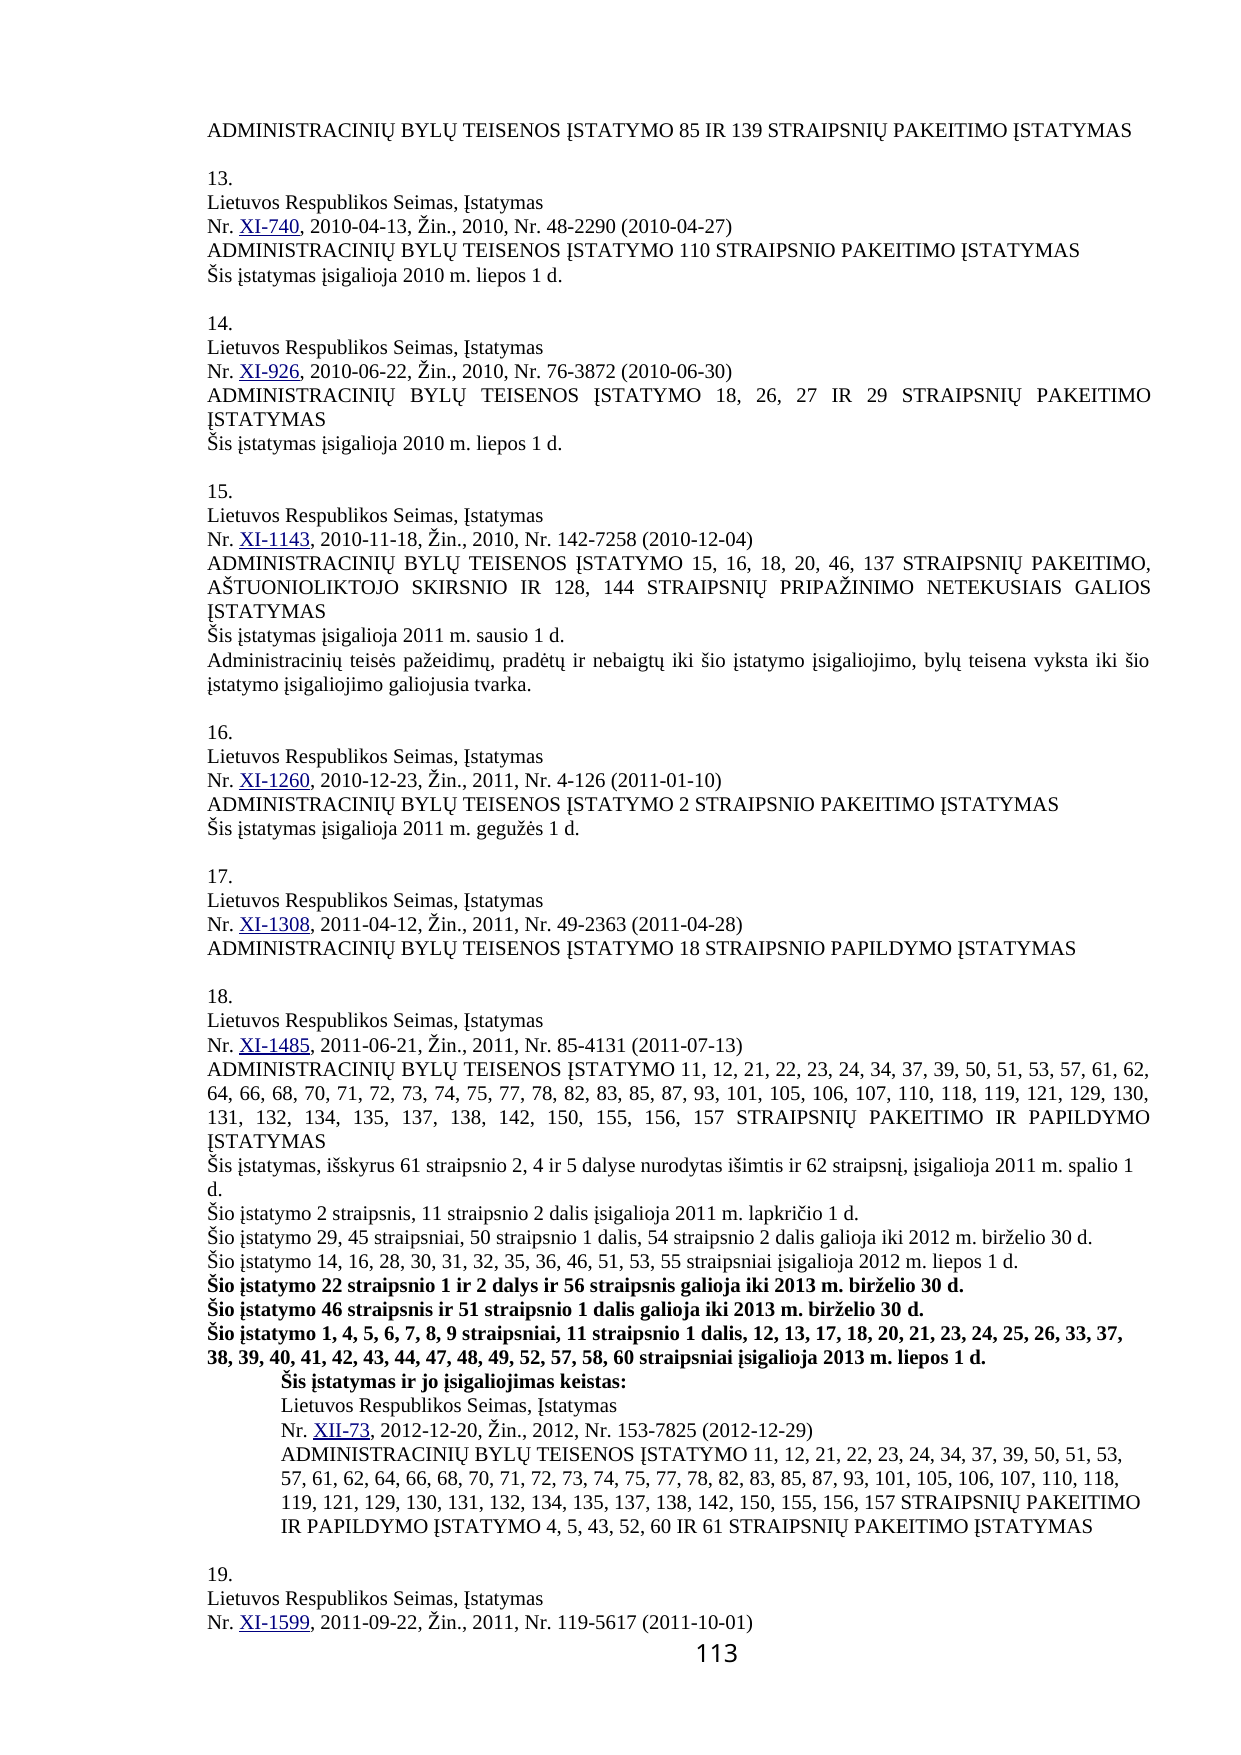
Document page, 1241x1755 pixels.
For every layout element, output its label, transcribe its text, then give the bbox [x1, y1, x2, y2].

text Nr. XI-926, 2010-06-22, Žin., 2010, Nr. 76-3872 (2010-06-30) [207, 359, 1152, 383]
text Šio įstatymo 22 straipsnio 1 ir 2 dalys ir 56 straipsnis galioja iki 2013 m. birželio 30 d. [207, 1273, 1152, 1297]
text 14. [207, 311, 1152, 335]
text 13. [207, 166, 1152, 190]
text Šio įstatymo 2 straipsnis, 11 straipsnio 2 dalis įsigalioja 2011 m. lapkričio 1 d. [207, 1201, 1152, 1225]
subtitle Lietuvos Respublikos Seimas, Įstatymas [207, 503, 1152, 527]
text 15. [207, 479, 1152, 503]
text Nr. XI-740, 2010-04-13, Žin., 2010, Nr. 48-2290 (2010-04-27) [207, 214, 1152, 238]
text Šio įstatymo 1, 4, 5, 6, 7, 8, 9 straipsniai, 11 straipsnio 1 dalis, 12, 13, 17, 18, 20, 21, 23, 24, 25, 26, 33, 37, 38, 39, 40, 41, 42, 43, 44, 47, 48, 49, 52, 57, 58, 60 straipsniai įsigalioja 2013 m. liepos 1 d. [207, 1321, 1152, 1369]
text ADMINISTRACINIŲ BYLŲ TEISENOS ĮSTATYMO 11, 12, 21, 22, 23, 24, 34, 37, 39, 50, 51, 53, 57, 61, 62, 64, 66, 68, 70, 71, 72, 73, 74, 75, 77, 78, 82, 83, 85, 87, 93, 101, 105, 106, 107, 110, 118, 119, 121, 129, 130, 131, 132, 134, 135, 137, 138, 142, 150, 155, 156, 157 STRAIPSNIŲ PAKEITIMO IR PAPILDYMO ĮSTATYMO 4, 5, 43, 52, 60 IR 61 STRAIPSNIŲ PAKEITIMO ĮSTATYMAS [281, 1442, 1152, 1538]
text Šio įstatymo 46 straipsnis ir 51 straipsnio 1 dalis galioja iki 2013 m. birželio 30 d. [207, 1297, 1152, 1321]
text ADMINISTRACINIŲ BYLŲ TEISENOS ĮSTATYMO 18, 26, 27 IR 29 STRAIPSNIŲ PAKEITIMO ĮSTATYMAS [207, 383, 1152, 431]
text Lietuvos Respublikos Seimas, Įstatymas [207, 744, 1152, 768]
text Šio įstatymo 14, 16, 28, 30, 31, 32, 35, 36, 46, 51, 53, 55 straipsniai įsigalioja 2012 m. liepos 1 d. [207, 1249, 1152, 1273]
text Lietuvos Respublikos Seimas, Įstatymas [207, 190, 1152, 214]
text Lietuvos Respublikos Seimas, Įstatymas [207, 335, 1152, 359]
text Lietuvos Respublikos Seimas, Įstatymas [207, 1008, 1152, 1032]
text 18. [207, 984, 1152, 1008]
text Nr. XI-1143, 2010-11-18, Žin., 2010, Nr. 142-7258 (2010-12-04) [207, 527, 1152, 551]
text Šis įstatymas, išskyrus 61 straipsnio 2, 4 ir 5 dalyse nurodytas išimtis ir 62 straipsnį, įsigalioja 2011 m. spalio 1 d. [207, 1153, 1152, 1201]
text Šis įstatymas įsigalioja 2011 m. gegužės 1 d. [207, 816, 1152, 840]
text Šis įstatymas įsigalioja 2010 m. liepos 1 d. [207, 431, 1152, 455]
text 16. [207, 720, 1152, 744]
text Šis įstatymas įsigalioja 2011 m. sausio 1 d. [207, 623, 1152, 647]
text Lietuvos Respublikos Seimas, Įstatymas [207, 1393, 1152, 1417]
text Nr. XI-1599, 2011-09-22, Žin., 2011, Nr. 119-5617 (2011-10-01) [207, 1610, 1152, 1634]
text ADMINISTRACINIŲ BYLŲ TEISENOS ĮSTATYMO 18 STRAIPSNIO PAPILDYMO ĮSTATYMAS [207, 936, 1152, 960]
text Šis įstatymas įsigalioja 2010 m. liepos 1 d. [207, 262, 1152, 287]
text Nr. XI-1308, 2011-04-12, Žin., 2011, Nr. 49-2363 (2011-04-28) [207, 912, 1152, 936]
text Lietuvos Respublikos Seimas, Įstatymas [207, 1586, 1152, 1610]
text Administracinių teisės pažeidimų, pradėtų ir nebaigtų iki šio įstatymo įsigaliojimo, bylų teisena vyksta iki šio įstatymo įsigaliojimo galiojusia tvarka. [207, 647, 1152, 696]
text Nr. XI-1260, 2010-12-23, Žin., 2011, Nr. 4-126 (2011-01-10) [207, 768, 1152, 792]
text Nr. XI-1485, 2011-06-21, Žin., 2011, Nr. 85-4131 (2011-07-13) [207, 1032, 1152, 1057]
text ADMINISTRACINIŲ BYLŲ TEISENOS ĮSTATYMO 110 STRAIPSNIO PAKEITIMO ĮSTATYMAS [207, 238, 1152, 262]
text ADMINISTRACINIŲ BYLŲ TEISENOS ĮSTATYMO 85 IR 139 STRAIPSNIŲ PAKEITIMO ĮSTATYMAS [207, 118, 1152, 142]
text Šio įstatymo 29, 45 straipsniai, 50 straipsnio 1 dalis, 54 straipsnio 2 dalis galioja iki 2012 m. birželio 30 d. [207, 1225, 1152, 1249]
text Nr. XII-73, 2012-12-20, Žin., 2012, Nr. 153-7825 (2012-12-29) [207, 1417, 1152, 1442]
text ADMINISTRACINIŲ BYLŲ TEISENOS ĮSTATYMO 2 STRAIPSNIO PAKEITIMO ĮSTATYMAS [207, 792, 1152, 816]
text 17. [207, 864, 1152, 888]
text 19. [207, 1562, 1152, 1586]
text Lietuvos Respublikos Seimas, Įstatymas [207, 888, 1152, 912]
text ADMINISTRACINIŲ BYLŲ TEISENOS ĮSTATYMO 11, 12, 21, 22, 23, 24, 34, 37, 39, 50, 51, 53, 57, 61, 62, 64, 66, 68, 70, 71, 72, 73, 74, 75, 77, 78, 82, 83, 85, 87, 93, 101, 105, 106, 107, 110, 118, 119, 121, 129, 130, 131, 132, 134, 135, 137, 138, 142, 150, 155, 156, 157 STRAIPSNIŲ PAKEITIMO IR PAPILDYMO ĮSTATYMAS [207, 1057, 1152, 1153]
text Šis įstatymas ir jo įsigaliojimas keistas: [207, 1369, 1152, 1393]
text ADMINISTRACINIŲ BYLŲ TEISENOS ĮSTATYMO 15, 16, 18, 20, 46, 137 STRAIPSNIŲ PAKEITIMO, AŠTUONIOLIKTOJO SKIRSNIO IR 128, 144 STRAIPSNIŲ PRIPAŽINIMO NETEKUSIAIS GALIOS ĮSTATYMAS [207, 551, 1152, 623]
